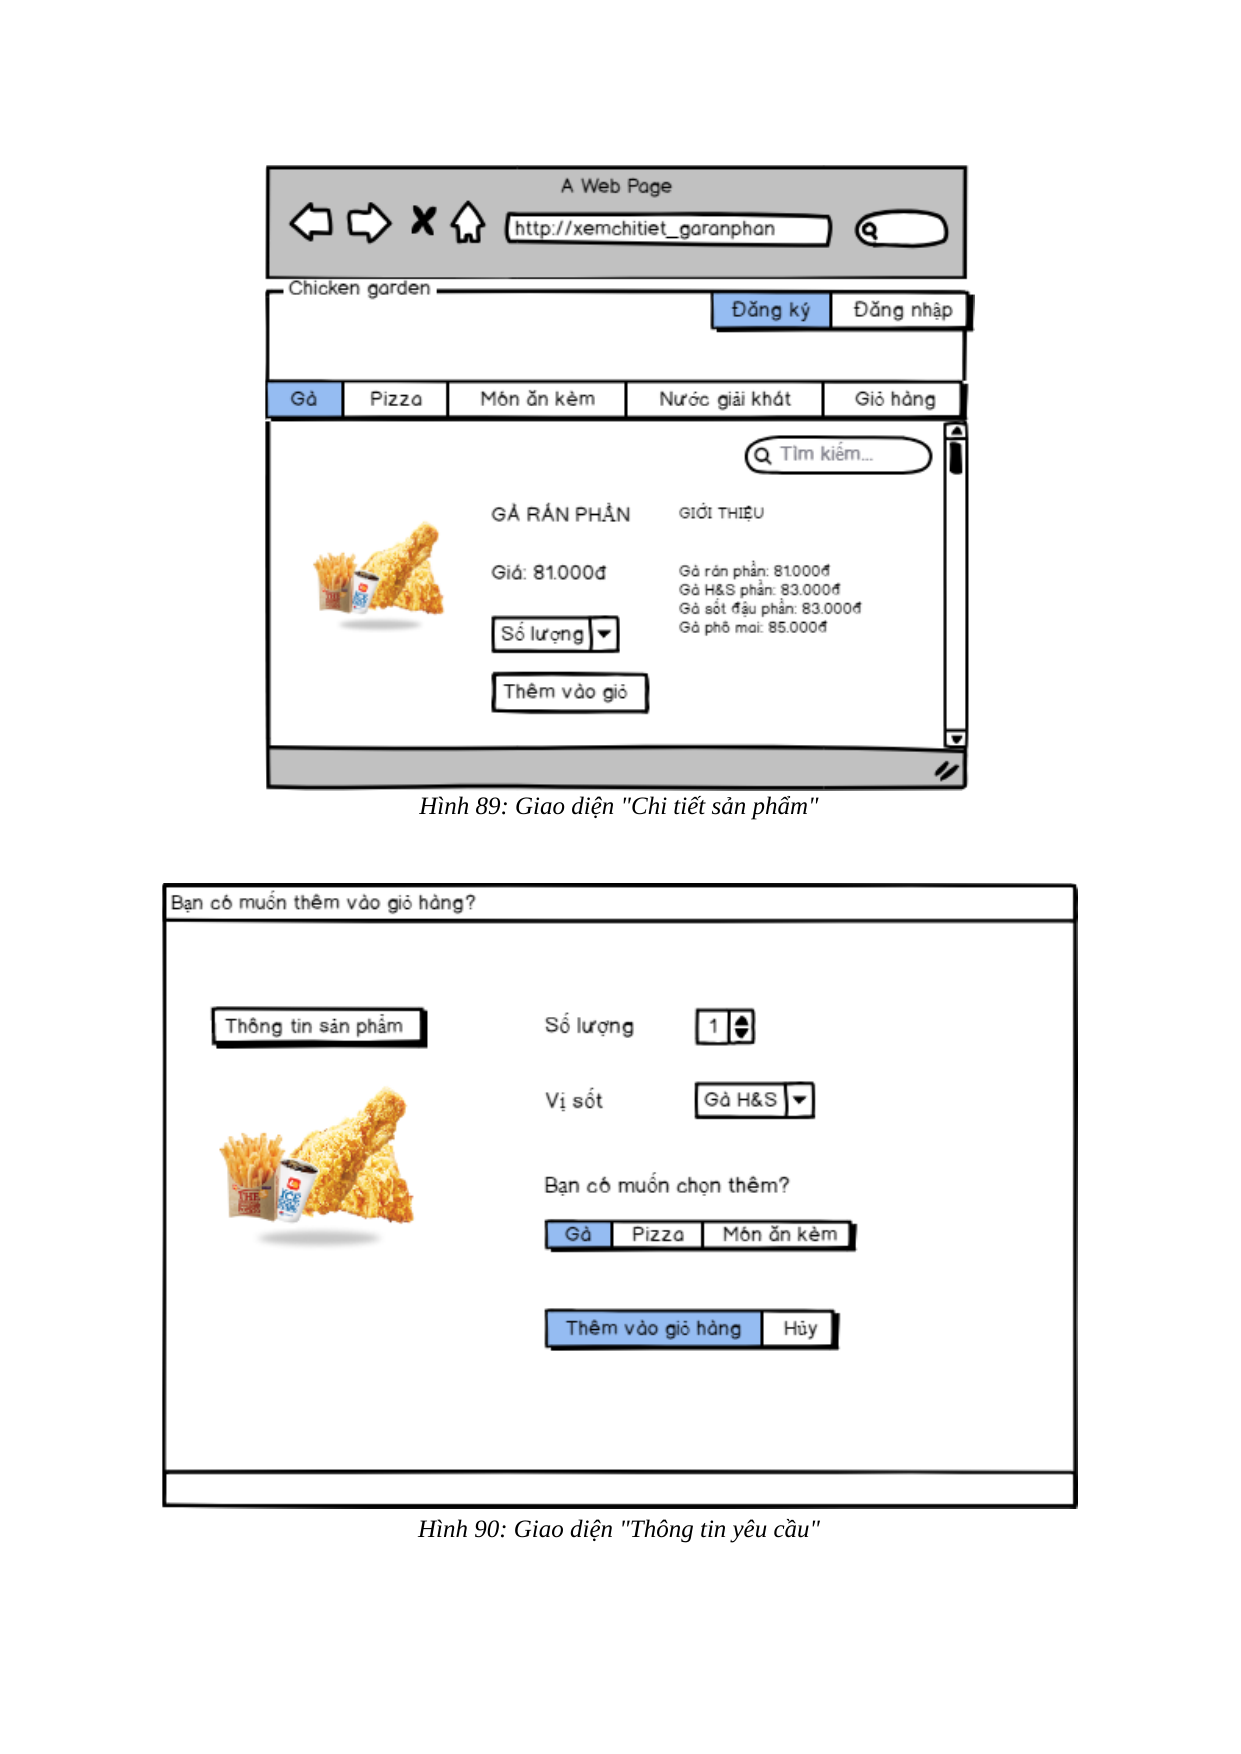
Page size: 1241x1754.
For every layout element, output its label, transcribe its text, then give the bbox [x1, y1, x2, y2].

picture [162, 883, 1078, 1509]
text Hình 89: Giao diện "Chi tiết sản phẩm" [187, 791, 1053, 819]
picture [265, 165, 975, 791]
text Hình 90: Giao diện "Thông tin yêu cầu" [162, 1509, 1078, 1543]
